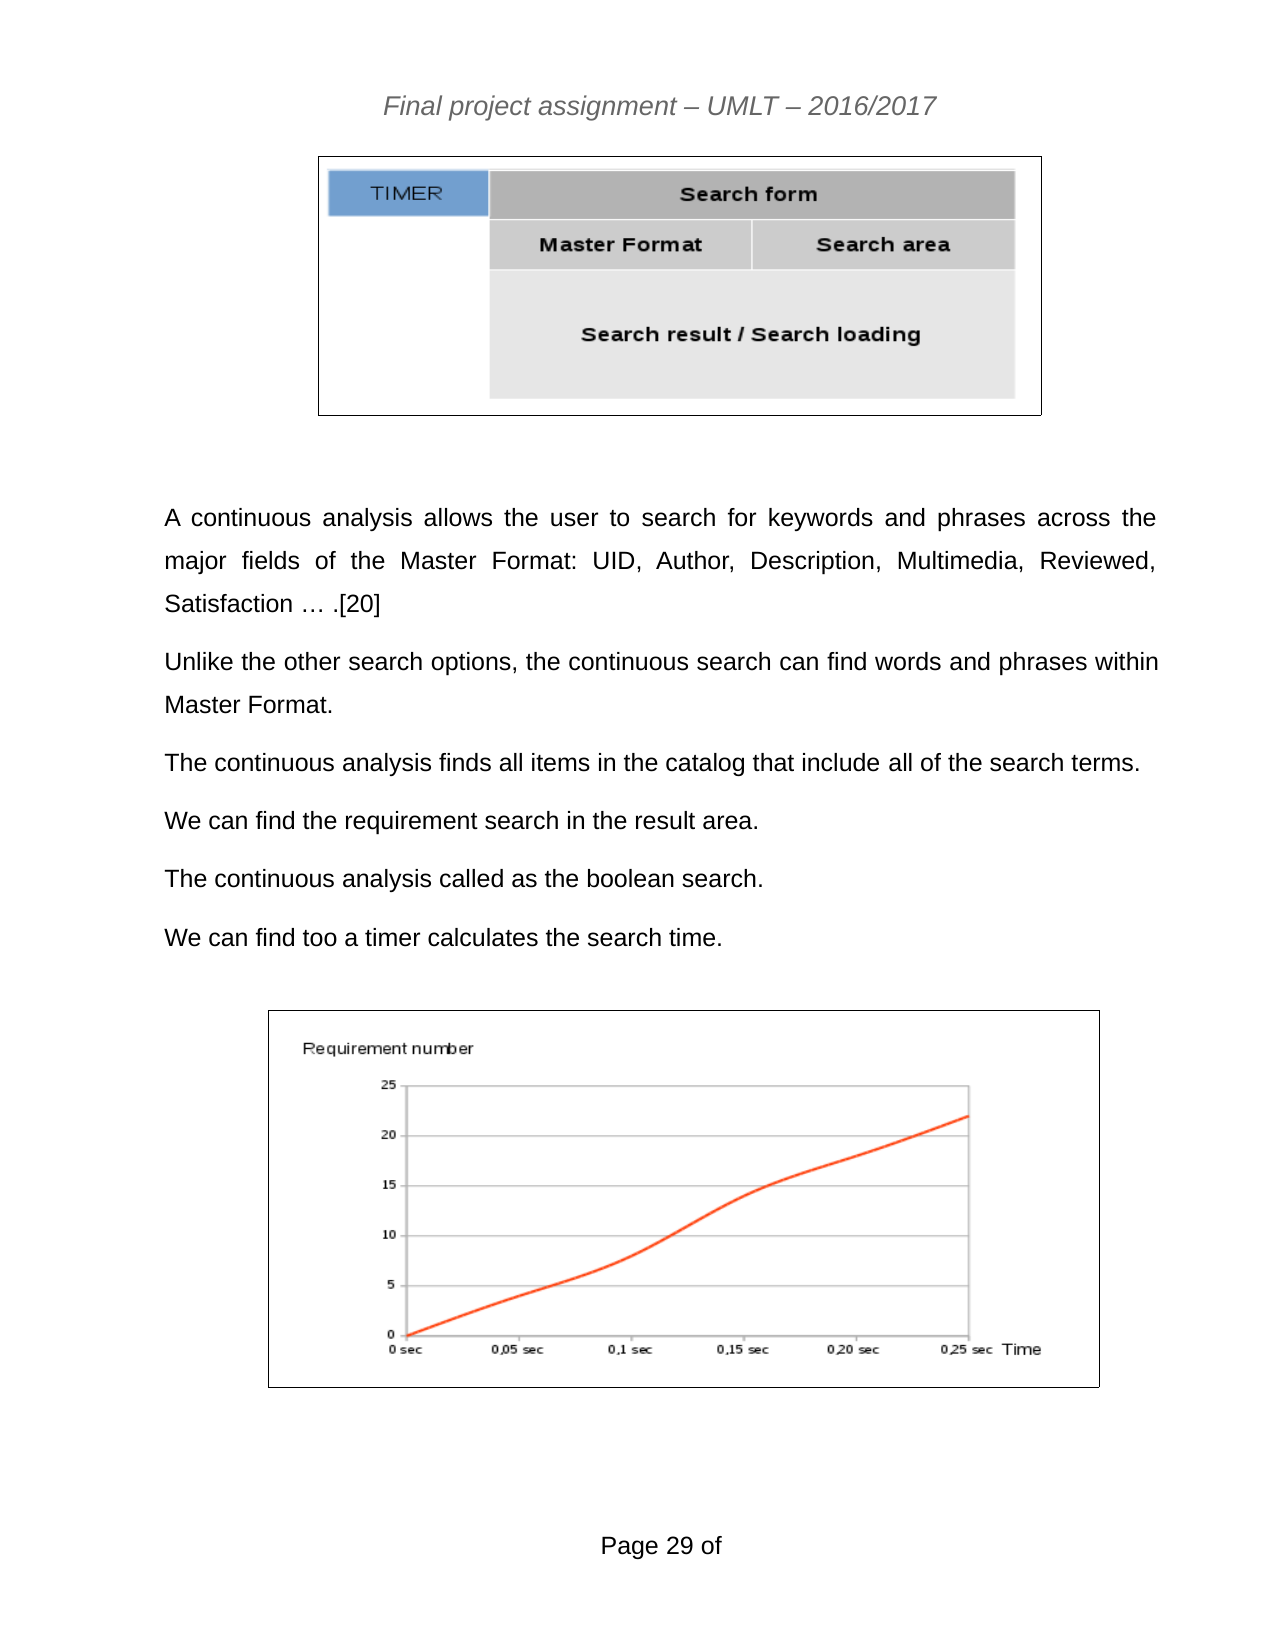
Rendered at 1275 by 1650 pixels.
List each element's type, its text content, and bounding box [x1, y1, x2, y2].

text The continuous analysis finds all items in the catalog that include all of the search terms. [164, 748, 1161, 777]
picture [321, 158, 1039, 412]
picture [271, 1013, 1097, 1385]
text Unlike the other search options, the continuous search can find words and phrases within Master Format. [164, 647, 1161, 719]
text The continuous analysis called as the boolean search. [164, 864, 1161, 893]
text We can find too a timer calculates the search time. [164, 922, 1161, 951]
text A continuous analysis allows the user to search for keywords and phrases across the major fields of the Master Format: UID, Author, Description, Multimedia, Reviewed, Satisfaction … .[20] [164, 502, 1158, 617]
text We can find the requirement search in the result area. [164, 806, 1161, 835]
